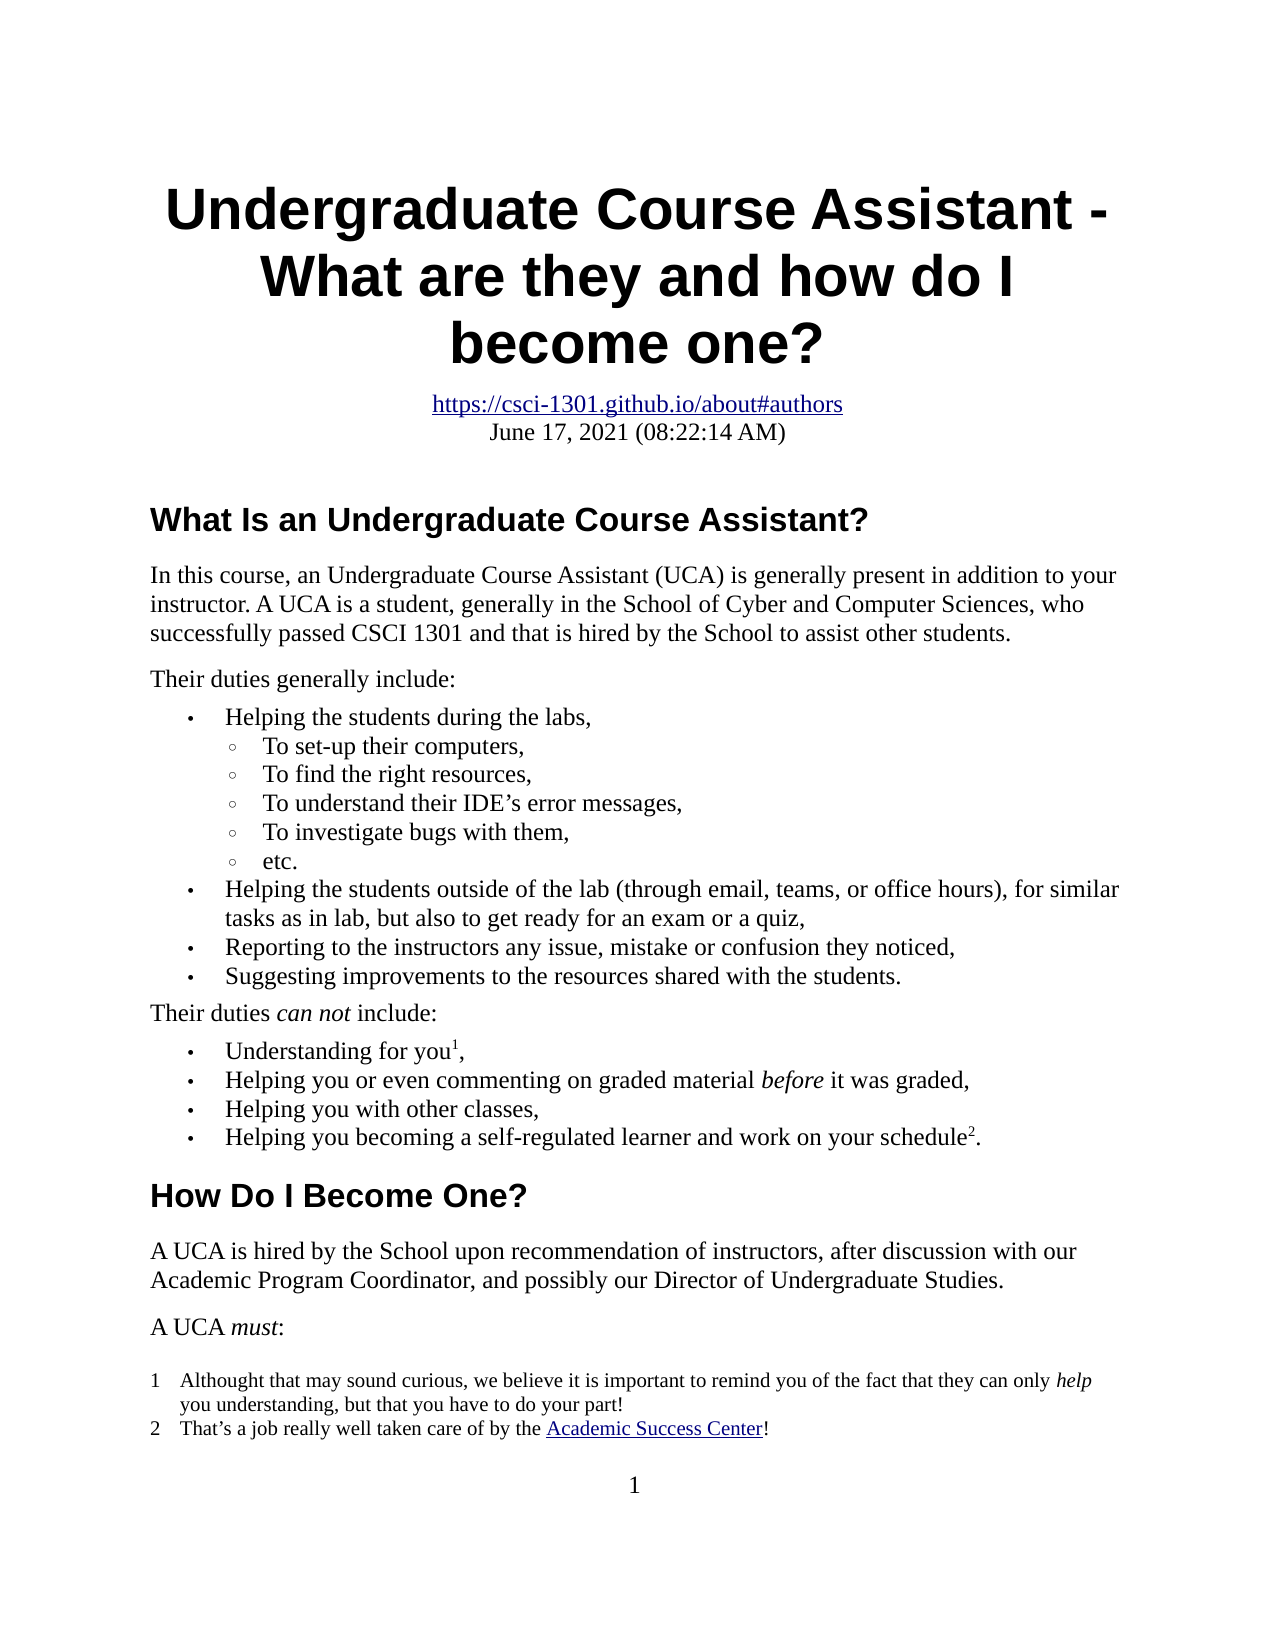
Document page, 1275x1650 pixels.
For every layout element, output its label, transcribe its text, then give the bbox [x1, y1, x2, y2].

list Helping the students during the labs, [187, 702, 1125, 731]
text June 17, 2021 (08:22:14 AM) [150, 417, 1125, 446]
title Undergraduate Course Assistant - What are they and how do I become one? [150, 175, 1125, 376]
text Their duties generally include: [150, 664, 1125, 693]
subtitle How Do I Become One? [150, 1176, 1125, 1215]
list To find the right resources, [225, 759, 1125, 788]
text https://csci-1301.github.io/about#authors [150, 389, 1125, 417]
list That’s a job really well taken care of by the Academic Success Center! [150, 1416, 1125, 1440]
list etc. [225, 846, 1125, 874]
list Helping you with other classes, [187, 1094, 1125, 1122]
list Reporting to the instructors any issue, mistake or confusion they noticed, [187, 932, 1125, 961]
list To investigate bugs with them, [225, 817, 1125, 846]
list To set-up their computers, [225, 731, 1125, 759]
list To understand their IDE’s error messages, [225, 788, 1125, 817]
text A UCA is hired by the School upon recommendation of instructors, after discussion with our Academic Program Coordinator, and possibly our Director of Undergraduate Studies. [150, 1236, 1125, 1294]
subtitle What Is an Undergraduate Course Assistant? [150, 500, 1125, 539]
list Althought that may sound curious, we believe it is important to remind you of the fact that they can only help you understanding, but that you have to do your part! [150, 1368, 1125, 1416]
list Helping you becoming a self-regulated learner and work on your schedule. [187, 1122, 1125, 1151]
list Helping the students outside of the lab (through email, teams, or office hours), for similar tasks as in lab, but also to get ready for an exam or a quiz, [187, 874, 1125, 932]
text In this course, an Undergraduate Course Assistant (UCA) is generally present in addition to your instructor. A UCA is a student, generally in the School of Cyber and Computer Sciences, who successfully passed CSCI 1301 and that is hired by the School to assist other students. [150, 560, 1125, 646]
list Understanding for you, [187, 1036, 1125, 1065]
list Suggesting improvements to the resources shared with the students. [187, 961, 1125, 989]
text A UCA must: [150, 1312, 1125, 1340]
text Their duties can not include: [150, 998, 1125, 1027]
list Helping you or even commenting on graded material before it was graded, [187, 1065, 1125, 1094]
